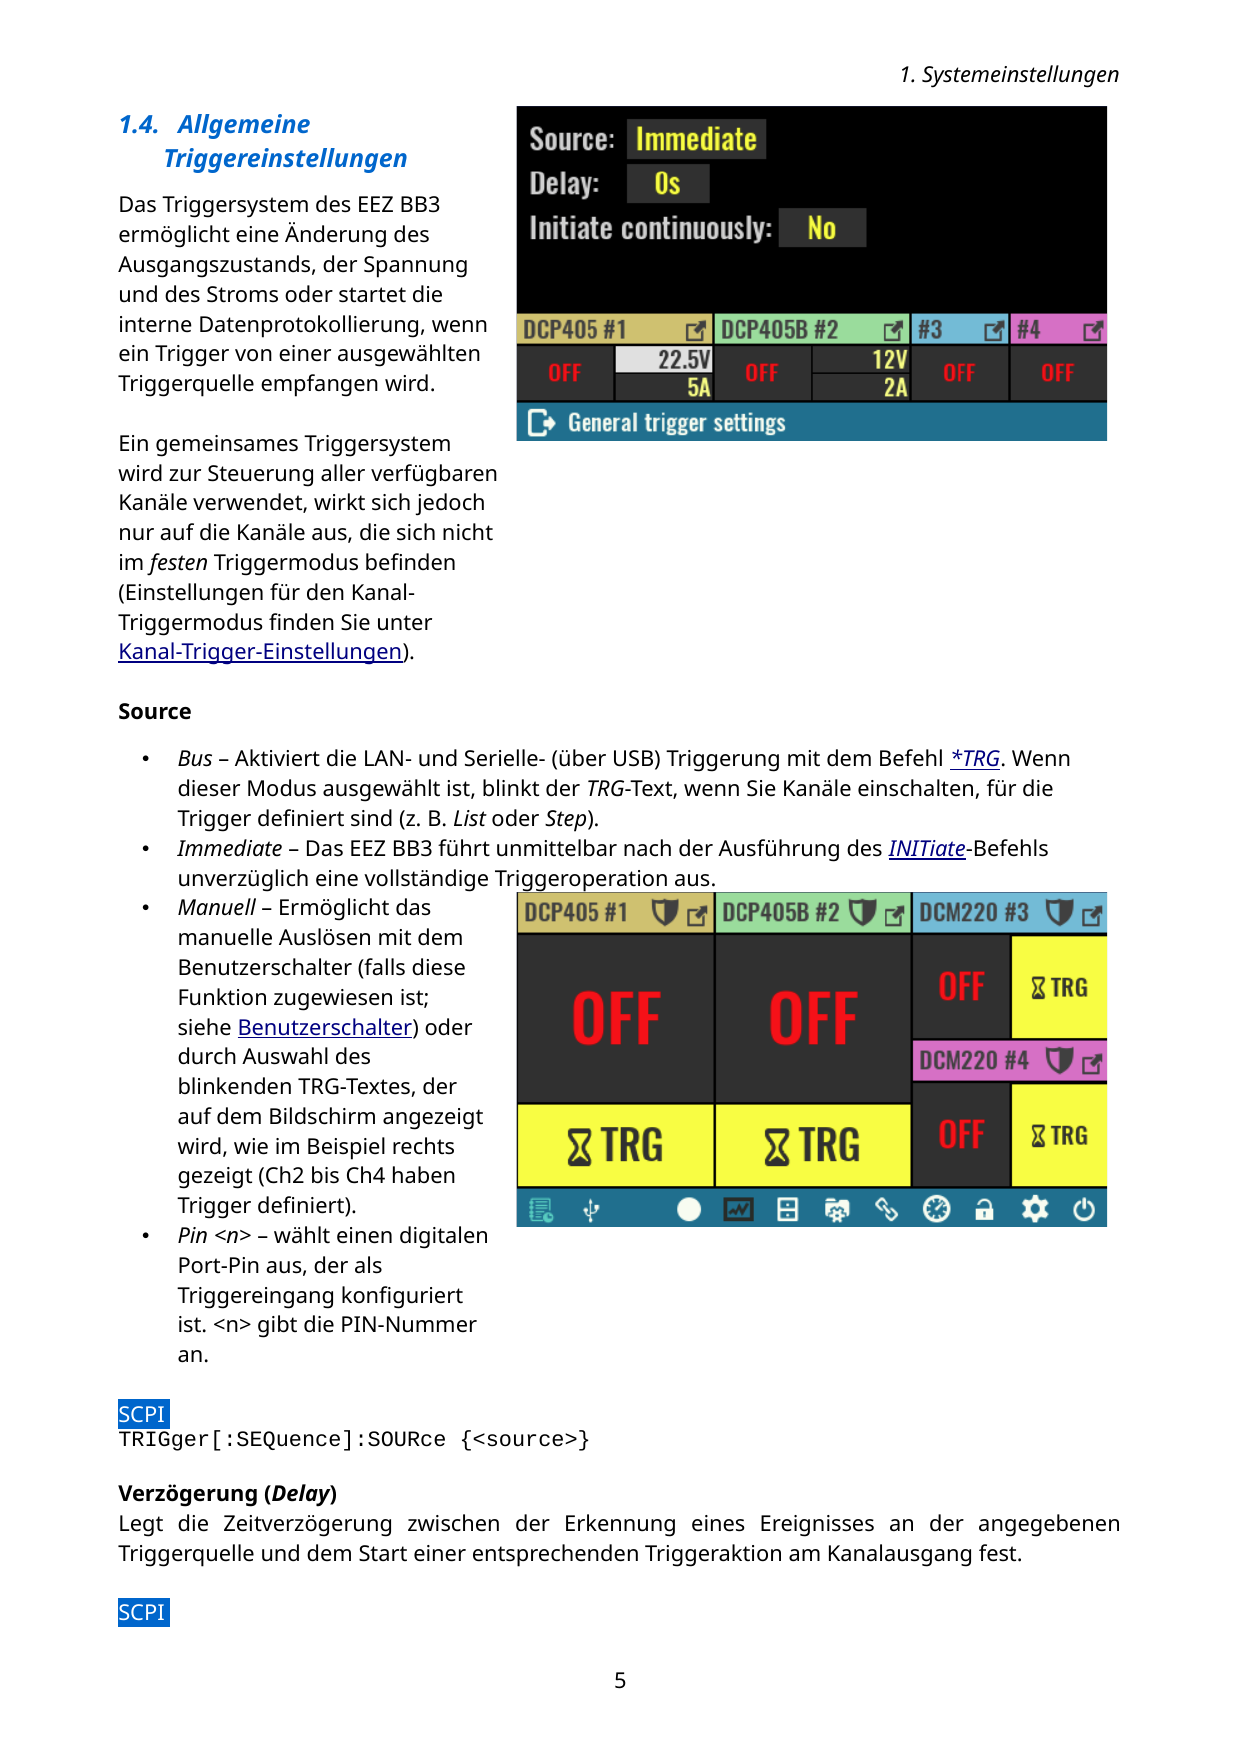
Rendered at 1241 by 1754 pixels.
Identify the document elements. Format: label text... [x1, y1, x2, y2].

table_cell [501, 893, 1123, 1399]
text Verzögerung (Delay) [118, 1478, 1122, 1508]
text Legt die Zeitverzögerung zwischen der Erkennung eines Ereignisses an der angegebenen Triggerquelle und dem Start einer entsprechenden Triggeraktion am Kanalausgang fest. [118, 1508, 1122, 1568]
table_cell Source Bus – Aktiviert die LAN- und Serielle- (über USB) Triggerung mit dem Befehl *TRG. Wenn dieser Modus ausgewählt ist, blinkt der TRG-Text, wenn Sie Kanäle einschalten, für die Trigger definiert sind (z. B. List oder Step). Immediate – Das EEZ BB3 führt unmittelbar nach der Ausführung des INITiate-Befehls unverzüglich eine vollständige Triggeroperation aus. [118, 696, 1123, 892]
picture [516, 892, 1108, 1227]
picture [516, 106, 1108, 441]
text SCPI [118, 1597, 1122, 1627]
text TRIGger[:SEQuence]:SOURce {<source>} [118, 1429, 1122, 1453]
table_cell Manuell – Ermöglicht das manuelle Auslösen mit dem Benutzerschalter (falls diese Funktion zugewiesen ist; siehe Benutzerschalter) oder durch Auswahl des blinkenden TRG-Textes, der auf dem Bildschirm angezeigt wird, wie im Beispiel rechts gezeigt (Ch2 bis Ch4 haben Trigger definiert). Pin <n> – wählt einen digitalen Port-Pin aus, der als Triggereingang konfiguriert ist. <n> gibt die PIN-Nummer an. [118, 893, 501, 1399]
text SCPI [118, 1399, 1122, 1429]
table_header Allgemeine Triggereinstellungen Das Triggersystem des EEZ BB3 ermöglicht eine Änderung des Ausgangszustands, der Spannung und des Stroms oder startet die interne Datenprotokollierung, wenn ein Trigger von einer ausgewählten Triggerquelle empfangen wird. Ein gemeinsames Triggersystem wird zur Steuerung aller verfügbaren Kanäle verwendet, wirkt sich jedoch nur auf die Kanäle aus, die sich nicht im festen Triggermodus befinden (Einstellungen für den Kanal-Triggermodus finden Sie unter Kanal-Trigger-Einstellungen). [118, 107, 501, 696]
table_header [501, 107, 1123, 696]
